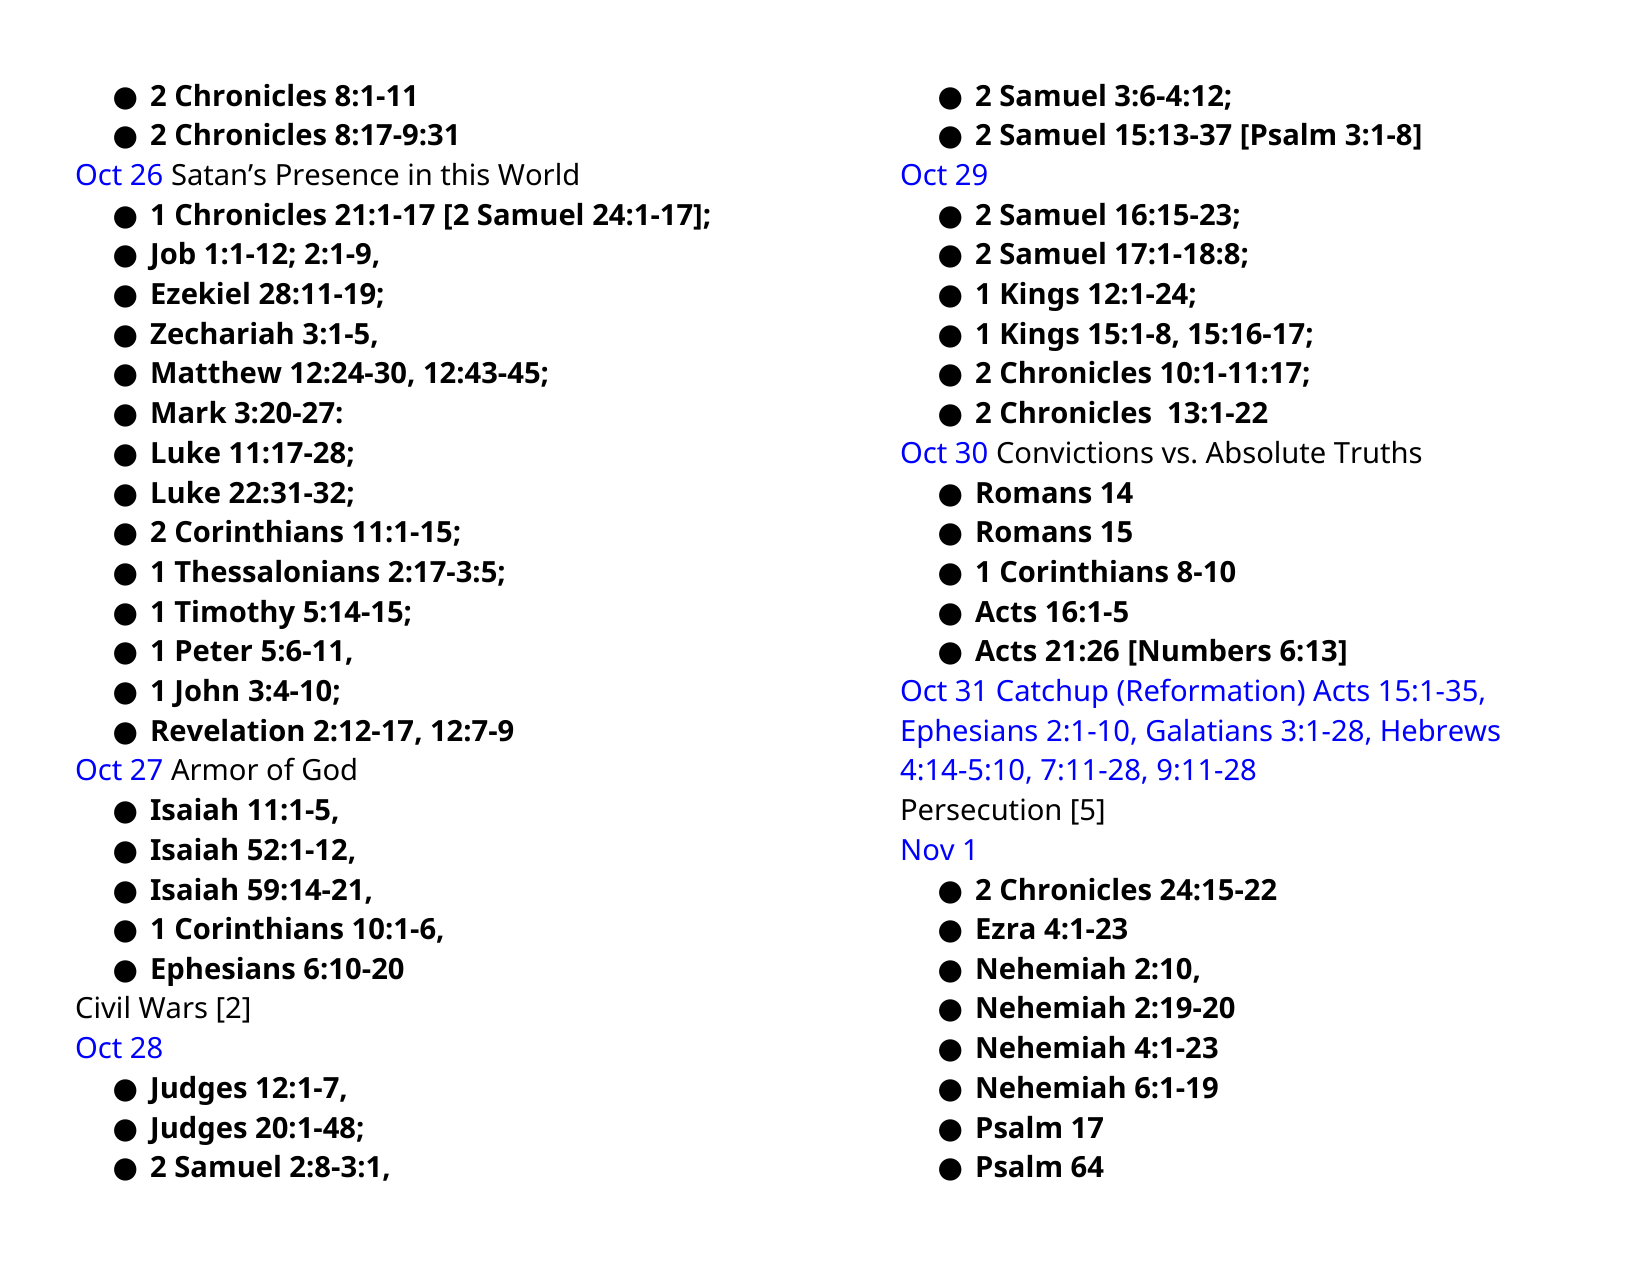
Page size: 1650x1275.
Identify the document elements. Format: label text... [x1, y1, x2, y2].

list Ezekiel 28:11-19; [112, 273, 750, 313]
list 1 Thessalonians 2:17-3:5; [112, 551, 750, 591]
list Ezra 4:1-23 [937, 908, 1575, 948]
list Nehemiah 2:19-20 [937, 988, 1575, 1027]
text Nov 1 [900, 829, 1575, 869]
list 2 Samuel 3:6-4:12; [937, 75, 1575, 115]
list 1 Chronicles 21:1-17 [2 Samuel 24:1-17]; [112, 194, 750, 234]
list 2 Samuel 2:8-3:1, [112, 1147, 750, 1186]
list 2 Samuel 15:13-37 [Psalm 3:1-8] [937, 115, 1575, 154]
list Nehemiah 6:1-19 [937, 1067, 1575, 1107]
list 2 Samuel 16:15-23; [937, 194, 1575, 234]
text Oct 28 [75, 1027, 750, 1067]
text Oct 26 Satan’s Presence in this World [75, 154, 750, 194]
list Mark 3:20-27: [112, 392, 750, 432]
list Acts 21:26 [Numbers 6:13] [937, 631, 1575, 670]
list 1 Kings 15:1-8, 15:16-17; [937, 313, 1575, 353]
list 1 Peter 5:6-11, [112, 631, 750, 670]
list Acts 16:1-5 [937, 591, 1575, 631]
list Isaiah 52:1-12, [112, 829, 750, 869]
list Zechariah 3:1-5, [112, 313, 750, 353]
text Civil Wars [2] [75, 988, 750, 1027]
list Psalm 17 [937, 1107, 1575, 1147]
list Romans 15 [937, 512, 1575, 551]
list Psalm 64 [937, 1147, 1575, 1186]
list 1 John 3:4-10; [112, 670, 750, 710]
list Revelation 2:12-17, 12:7-9 [112, 710, 750, 750]
text Oct 30 Convictions vs. Absolute Truths [900, 432, 1575, 472]
list 1 Timothy 5:14-15; [112, 591, 750, 631]
list 2 Chronicles 10:1-11:17; [937, 353, 1575, 392]
list Isaiah 59:14-21, [112, 869, 750, 908]
list Judges 12:1-7, [112, 1067, 750, 1107]
list Luke 22:31-32; [112, 472, 750, 512]
list Isaiah 11:1-5, [112, 789, 750, 829]
text Persecution [5] [900, 789, 1575, 829]
list 2 Chronicles 24:15-22 [937, 869, 1575, 908]
list Nehemiah 4:1-23 [937, 1027, 1575, 1067]
text Oct 29 [900, 154, 1575, 194]
list Judges 20:1-48; [112, 1107, 750, 1147]
list Nehemiah 2:10, [937, 948, 1575, 988]
list 1 Kings 12:1-24; [937, 273, 1575, 313]
list 1 Corinthians 10:1-6, [112, 908, 750, 948]
text Oct 31 Catchup (Reformation) Acts 15:1-35, Ephesians 2:1-10, Galatians 3:1-28, Hebrews 4:14-5:10, 7:11-28, 9:11-28 [900, 670, 1575, 789]
text Oct 27 Armor of God [75, 750, 750, 789]
list Luke 11:17-28; [112, 432, 750, 472]
list Romans 14 [937, 472, 1575, 512]
list 2 Chronicles 13:1-22 [937, 392, 1575, 432]
list 2 Chronicles 8:17-9:31 [112, 115, 750, 154]
list 2 Samuel 17:1-18:8; [937, 234, 1575, 273]
list 2 Corinthians 11:1-15; [112, 512, 750, 551]
list 2 Chronicles 8:1-11 [112, 75, 750, 115]
list Job 1:1-12; 2:1-9, [112, 234, 750, 273]
list Matthew 12:24-30, 12:43-45; [112, 353, 750, 392]
list 1 Corinthians 8-10 [937, 551, 1575, 591]
list Ephesians 6:10-20 [112, 948, 750, 988]
